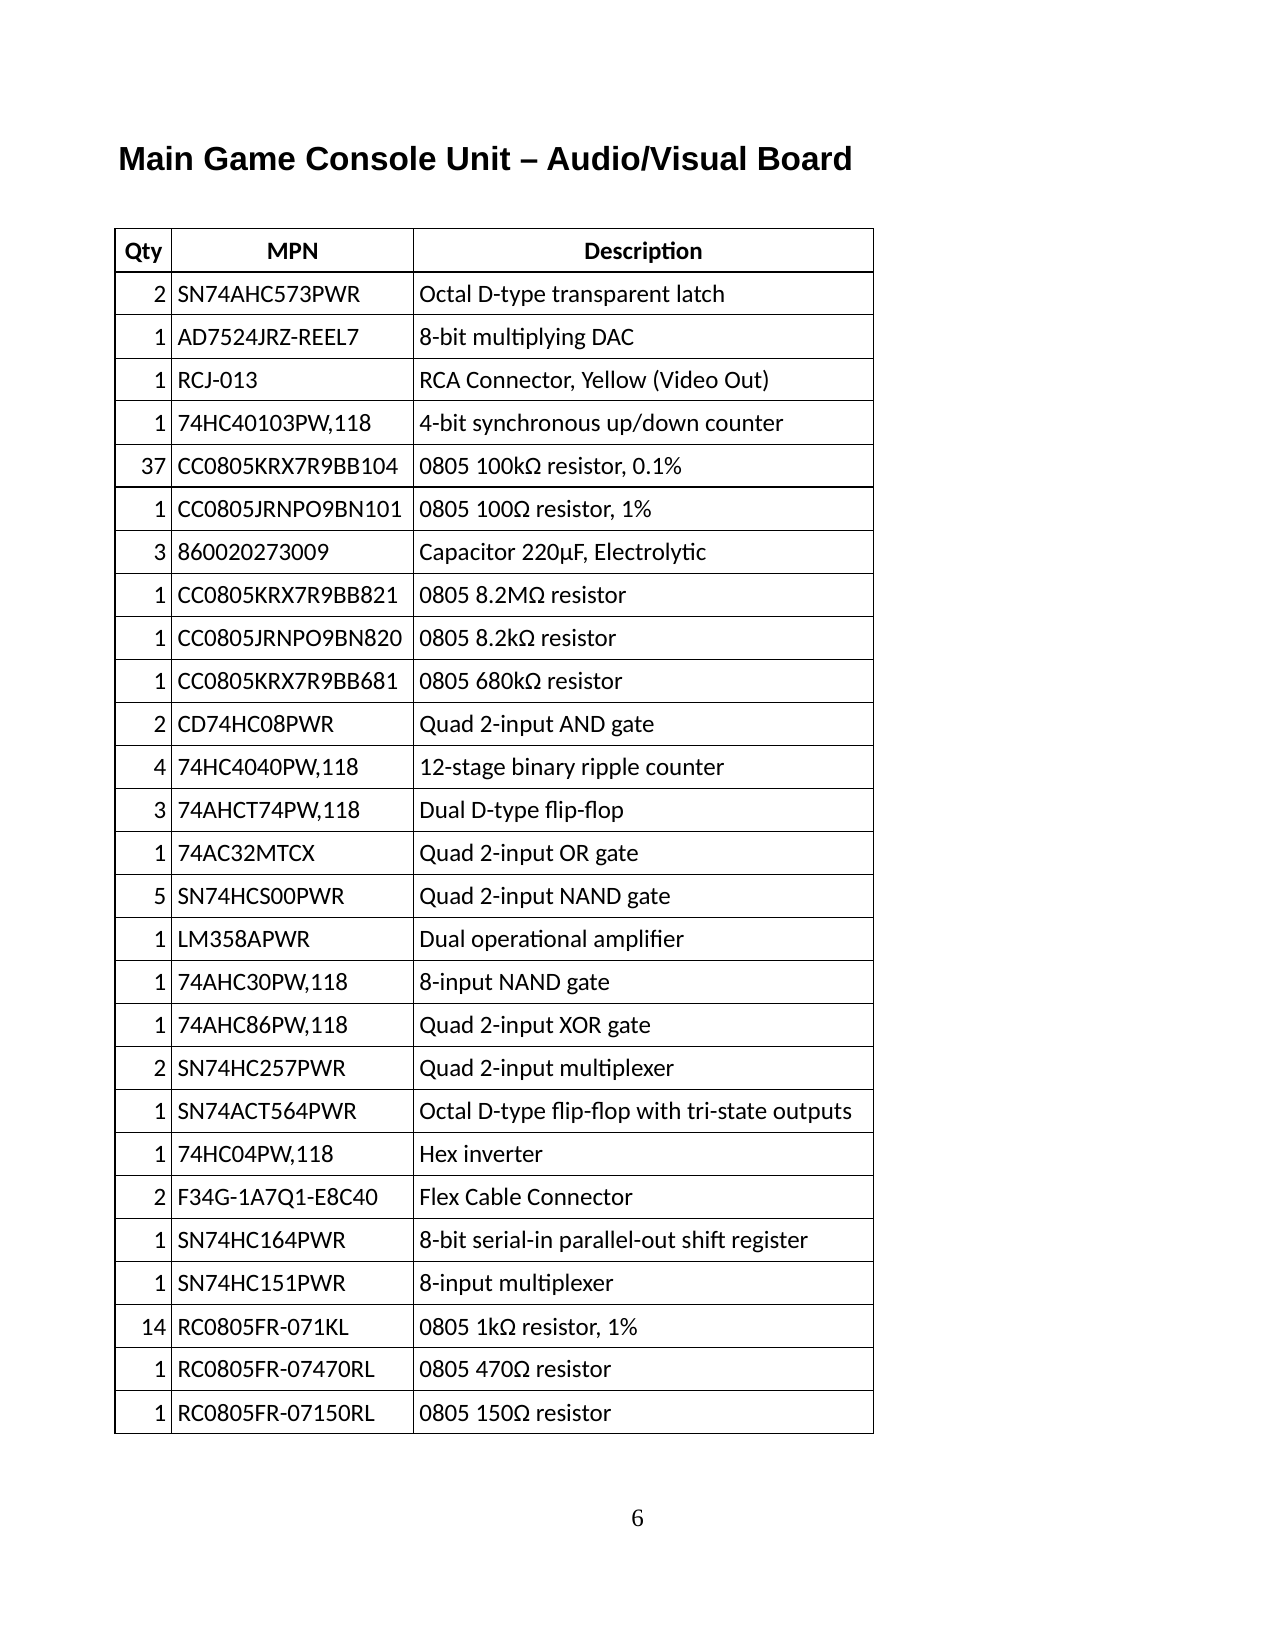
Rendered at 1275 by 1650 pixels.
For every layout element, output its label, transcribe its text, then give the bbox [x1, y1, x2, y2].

table_cell 1 [116, 1219, 171, 1261]
table_cell 3 [116, 789, 171, 831]
table_cell 2 [116, 273, 171, 314]
table_cell Flex Cable Connector [414, 1176, 873, 1218]
table_cell Octal D-type flip-flop with tri-state outputs [414, 1090, 873, 1132]
table_cell 8-bit serial-in parallel-out shift register [414, 1219, 873, 1261]
table_cell 860020273009 [172, 531, 413, 572]
table_cell Quad 2-input OR gate [414, 832, 873, 874]
table_cell 8-input NAND gate [414, 961, 873, 1003]
table_cell 4-bit synchronous up/down counter [414, 401, 873, 443]
table_cell 2 [116, 1047, 171, 1089]
table_cell 0805 1kΩ resistor, 1% [414, 1305, 873, 1347]
table_cell AD7524JRZ-REEL7 [172, 315, 413, 357]
table_cell 5 [116, 875, 171, 917]
table_cell CC0805KRX7R9BB681 [172, 660, 413, 702]
table_cell LM358APWR [172, 918, 413, 960]
table_header Qty [116, 229, 171, 271]
table_cell 0805 470Ω resistor [414, 1348, 873, 1390]
table_cell 1 [116, 1004, 171, 1046]
table_cell SN74ACT564PWR [172, 1090, 413, 1132]
table_header Description [414, 229, 873, 271]
table_cell 74HC4040PW,118 [172, 746, 413, 788]
table_cell Dual D-type flip-flop [414, 789, 873, 831]
table_cell 1 [116, 617, 171, 658]
table_cell 74HC40103PW,118 [172, 401, 413, 443]
table_cell 0805 100Ω resistor, 1% [414, 488, 873, 529]
table_cell 4 [116, 746, 171, 788]
table_cell 8-bit multiplying DAC [414, 315, 873, 357]
table_cell 2 [116, 703, 171, 744]
table_cell RCJ-013 [172, 359, 413, 400]
table_cell SN74HCS00PWR [172, 875, 413, 917]
table_cell 1 [116, 918, 171, 960]
table_cell 0805 150Ω resistor [414, 1391, 873, 1433]
table_cell Octal D-type transparent latch [414, 273, 873, 314]
table_cell RC0805FR-071KL [172, 1305, 413, 1347]
table_cell 2 [116, 1176, 171, 1218]
table_cell SN74HC257PWR [172, 1047, 413, 1089]
subtitle Main Game Console Unit – Audio/Visual Board [118, 139, 1157, 216]
table_cell CC0805KRX7R9BB821 [172, 574, 413, 616]
table_cell 3 [116, 531, 171, 572]
table_cell 1 [116, 574, 171, 616]
table_cell 1 [116, 1090, 171, 1132]
table_cell RC0805FR-07150RL [172, 1391, 413, 1433]
table_cell 74AC32MTCX [172, 832, 413, 874]
table_cell Capacitor 220µF, Electrolytic [414, 531, 873, 572]
table_cell Quad 2-input XOR gate [414, 1004, 873, 1046]
table_cell 37 [116, 445, 171, 486]
table_cell 1 [116, 961, 171, 1003]
table_cell CC0805JRNPO9BN101 [172, 488, 413, 529]
table_cell F34G-1A7Q1-E8C40 [172, 1176, 413, 1218]
table_cell RC0805FR-07470RL [172, 1348, 413, 1390]
table_cell 1 [116, 1133, 171, 1175]
table_cell 0805 100kΩ resistor, 0.1% [414, 445, 873, 486]
table_cell 12-stage binary ripple counter [414, 746, 873, 788]
table_cell Quad 2-input multiplexer [414, 1047, 873, 1089]
table_cell RCA Connector, Yellow (Video Out) [414, 359, 873, 400]
table_cell 1 [116, 1262, 171, 1304]
table_cell 14 [116, 1305, 171, 1347]
table_cell 0805 680kΩ resistor [414, 660, 873, 702]
table_cell SN74AHC573PWR [172, 273, 413, 314]
table_cell 8-input multiplexer [414, 1262, 873, 1304]
table_cell Hex inverter [414, 1133, 873, 1175]
table_cell 74HC04PW,118 [172, 1133, 413, 1175]
table_cell 1 [116, 315, 171, 357]
table_cell 74AHC30PW,118 [172, 961, 413, 1003]
table_cell 1 [116, 832, 171, 874]
table_cell 1 [116, 359, 171, 400]
table_header MPN [172, 229, 413, 271]
table_cell Dual operational amplifier [414, 918, 873, 960]
table_cell CD74HC08PWR [172, 703, 413, 744]
table_cell SN74HC164PWR [172, 1219, 413, 1261]
table_cell 74AHCT74PW,118 [172, 789, 413, 831]
table_cell 1 [116, 488, 171, 529]
table_cell 0805 8.2kΩ resistor [414, 617, 873, 658]
table_cell Quad 2-input NAND gate [414, 875, 873, 917]
table_cell 1 [116, 1348, 171, 1390]
table_cell CC0805JRNPO9BN820 [172, 617, 413, 658]
table_cell 0805 8.2MΩ resistor [414, 574, 873, 616]
table_cell 1 [116, 401, 171, 443]
table_cell SN74HC151PWR [172, 1262, 413, 1304]
table_cell 1 [116, 660, 171, 702]
table_cell Quad 2-input AND gate [414, 703, 873, 744]
table_cell 74AHC86PW,118 [172, 1004, 413, 1046]
table_cell CC0805KRX7R9BB104 [172, 445, 413, 486]
table_cell 1 [116, 1391, 171, 1433]
